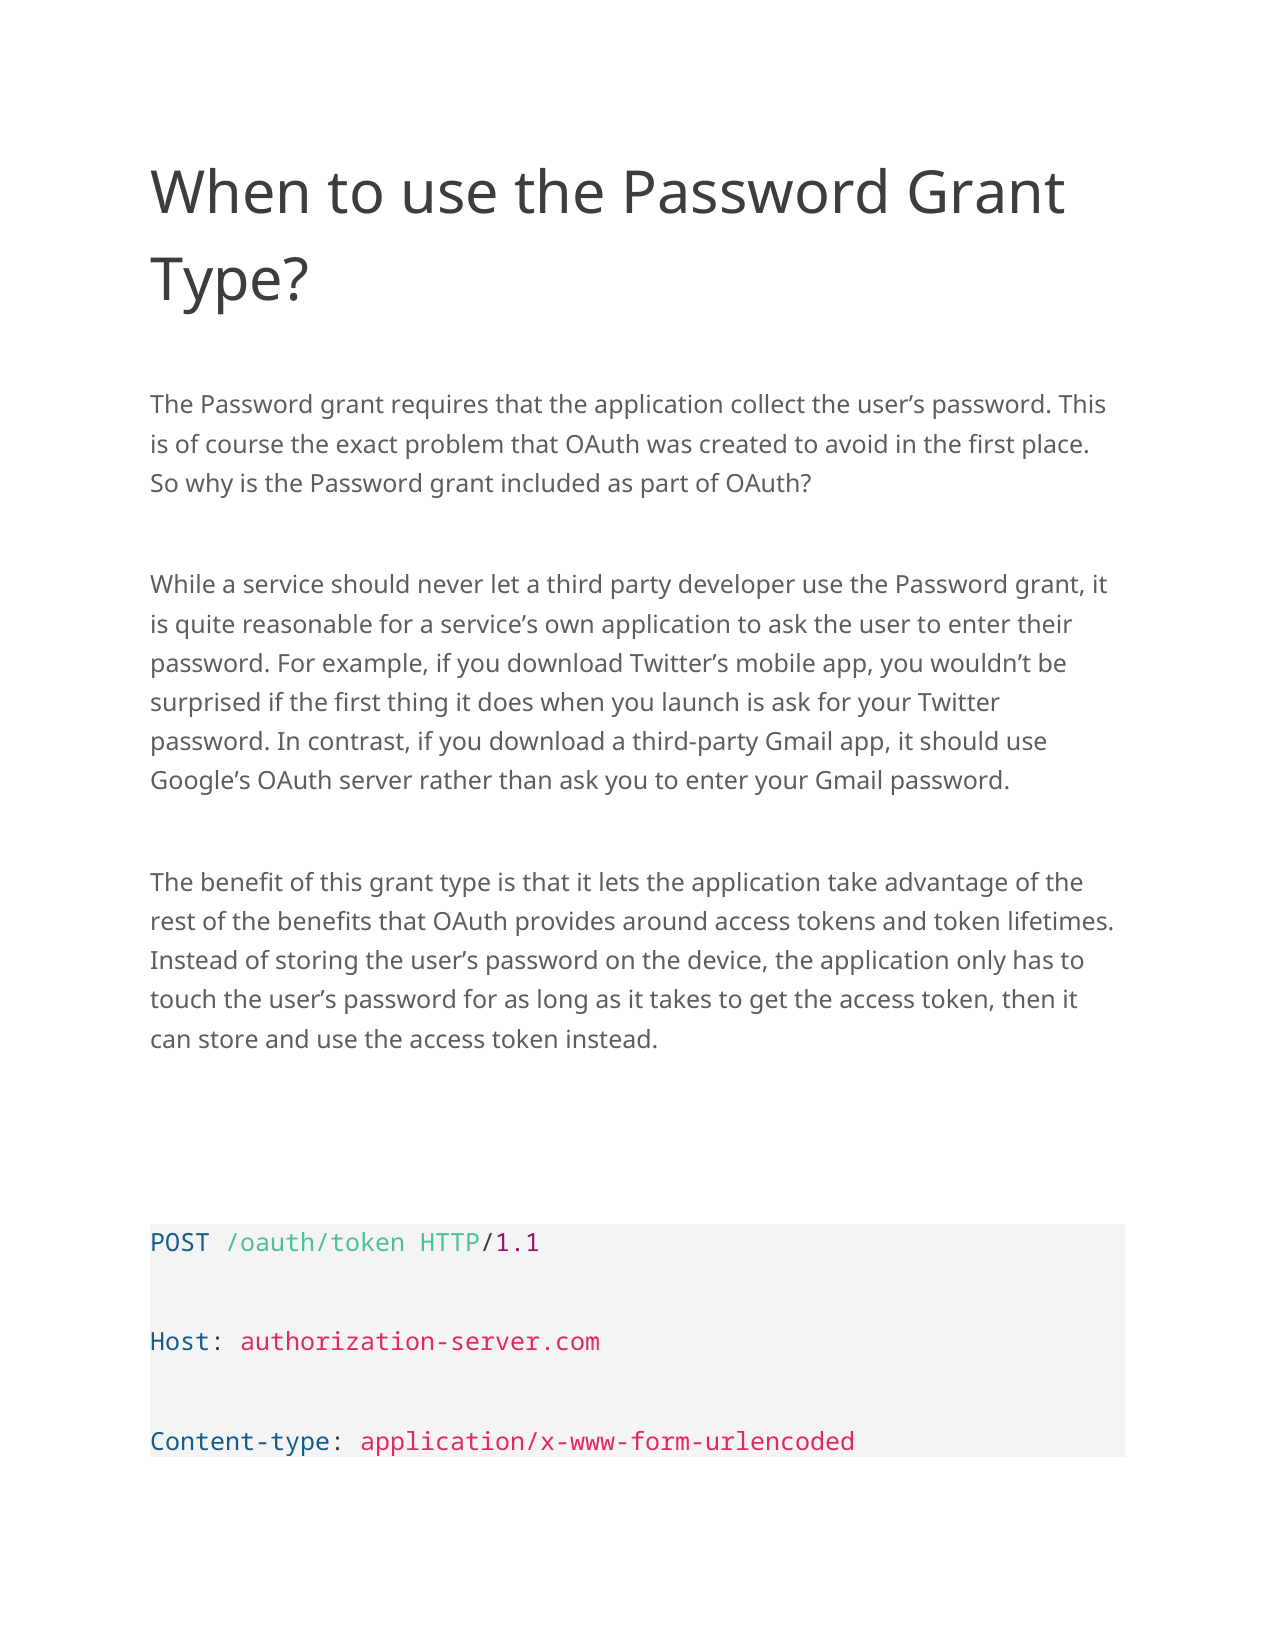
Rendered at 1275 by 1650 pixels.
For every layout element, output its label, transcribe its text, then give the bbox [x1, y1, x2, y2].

text POST /oauth/token HTTP/1.1 [150, 1224, 1125, 1259]
text The Password grant requires that the application collect the user’s password. This is of course the exact problem that OAuth was created to avoid in the first place. So why is the Password grant included as part of OAuth? [150, 387, 1125, 499]
text The benefit of this grant type is that it lets the application take advantage of the rest of the benefits that OAuth provides around access tokens and token lifetimes. Instead of storing the user’s password on the device, the application only has to touch the user’s password for as long as it takes to get the access token, then it can store and use the access token instead. [150, 864, 1125, 1055]
subtitle When to use the Password Grant Type? [150, 150, 1125, 318]
text While a service should never let a third party developer use the Password grant, it is quite reasonable for a service’s own application to ask the user to enter their password. For example, if you download Twitter’s mobile app, you wouldn’t be surprised if the first thing it does when you launch is ask for your Twitter password. In contrast, if you download a third-party Gmail app, it should use Google’s OAuth server rather than ask you to enter your Gmail password. [150, 567, 1125, 797]
text Content-type: application/x-www-form-urlencoded [150, 1423, 1125, 1457]
text Host: authorization-server.com [150, 1324, 1125, 1358]
